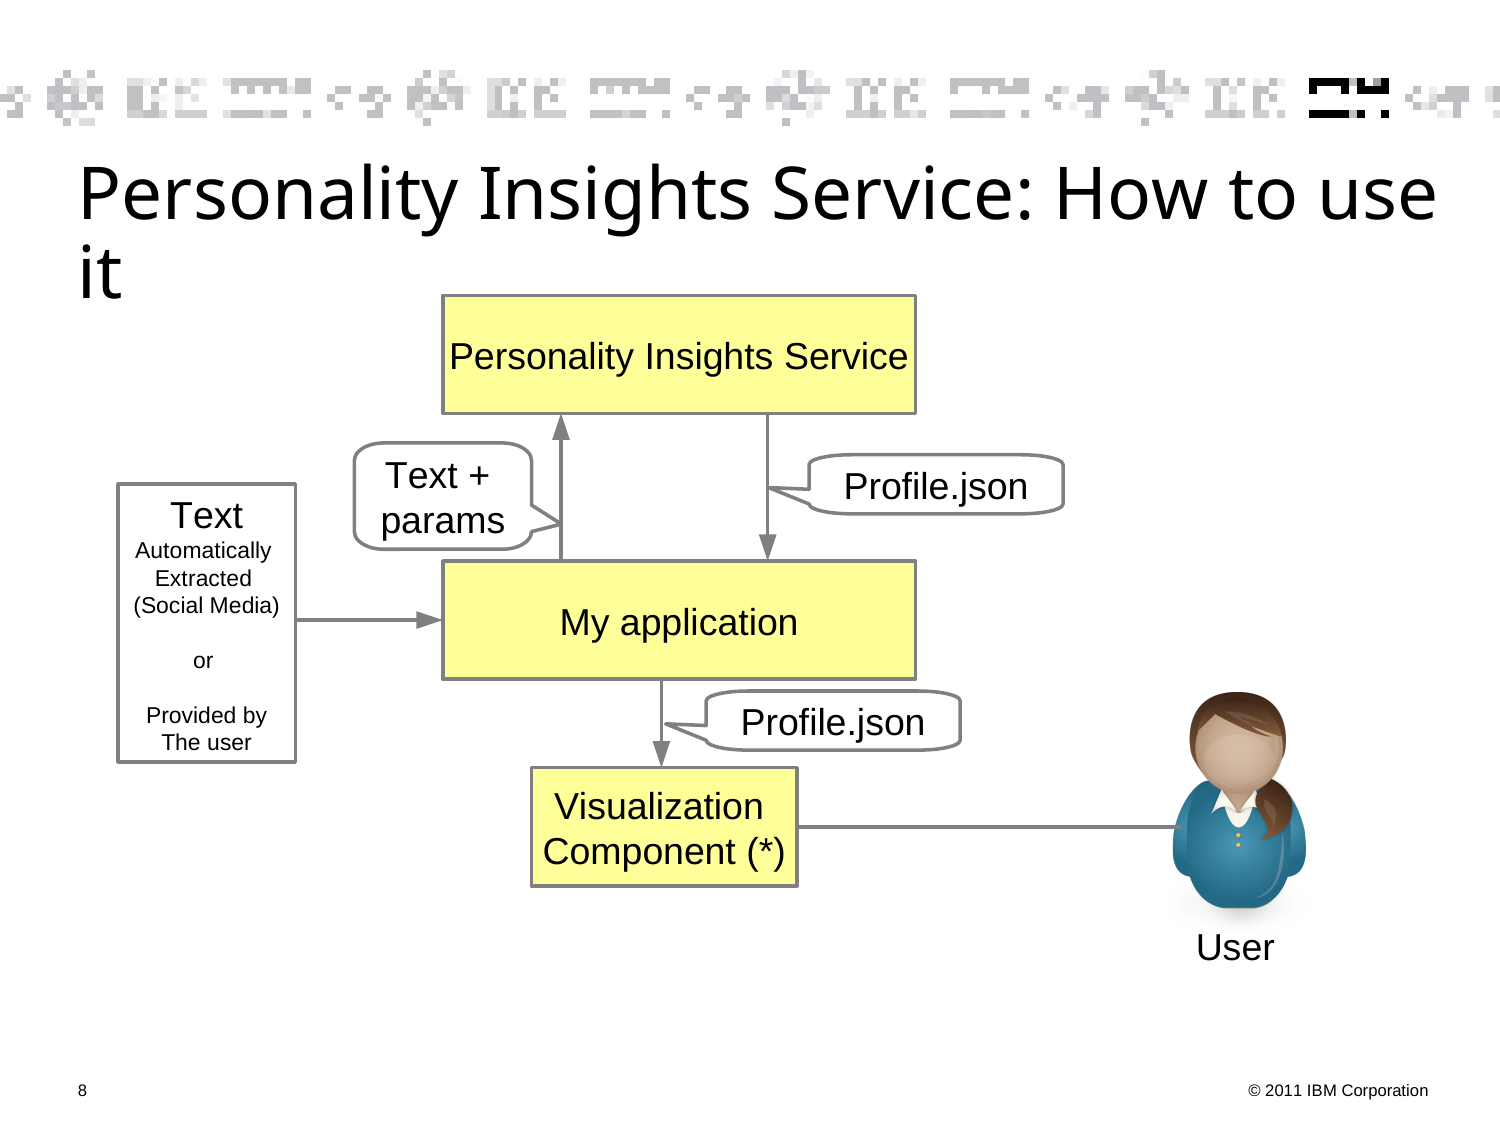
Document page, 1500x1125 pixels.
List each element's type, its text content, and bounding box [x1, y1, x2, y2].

text_box Text Automatically Extracted (Social Media) or Provided by The user [118, 484, 296, 762]
text_box Profile.json [768, 454, 1064, 514]
text_box My application [442, 561, 916, 680]
title Personality Insights Service: How to use it [62, 149, 1488, 255]
text_box Text + params [354, 442, 562, 550]
text_box User [1181, 915, 1300, 976]
picture [0, 0, 1500, 1125]
text_box Visualization Component (*) [531, 767, 798, 886]
text_box Personality Insights Service [442, 295, 916, 414]
text_box Profile.json [665, 691, 961, 751]
